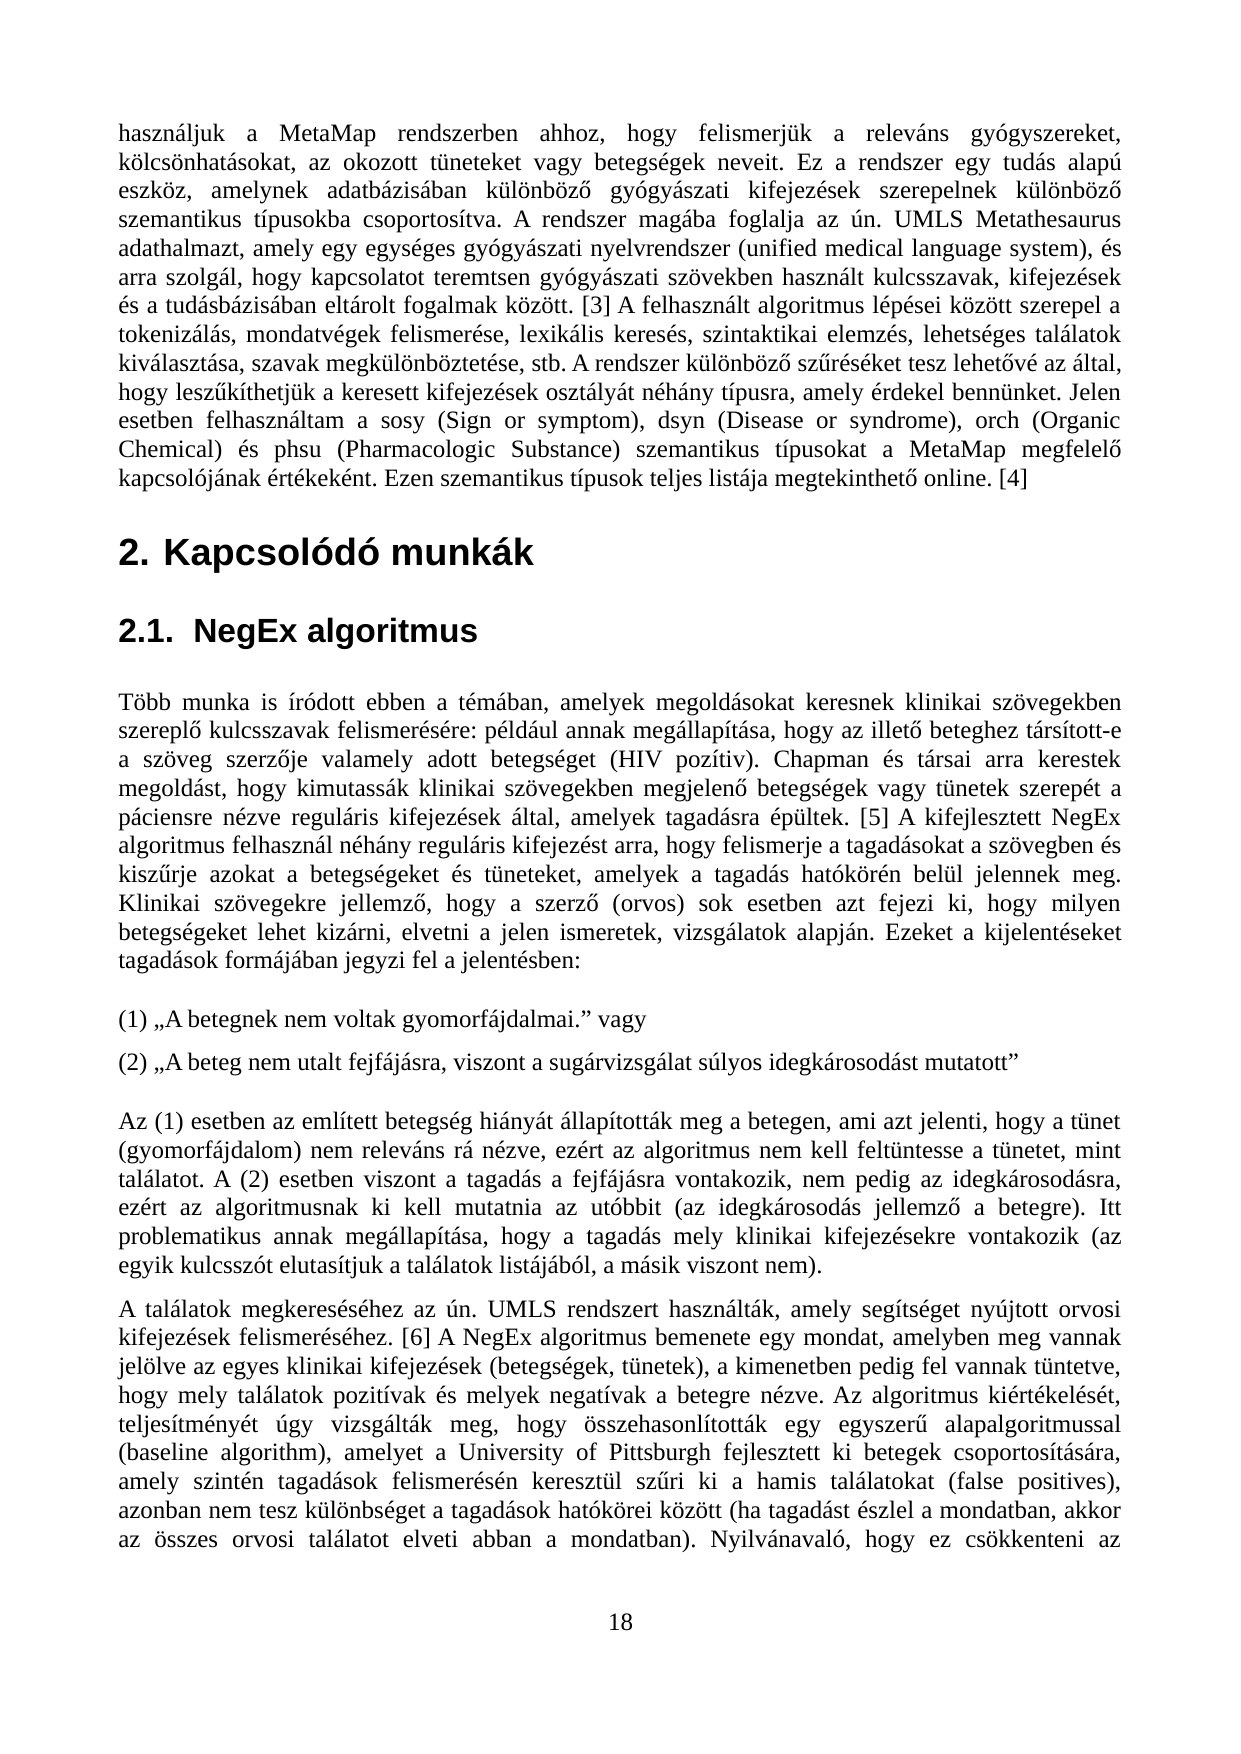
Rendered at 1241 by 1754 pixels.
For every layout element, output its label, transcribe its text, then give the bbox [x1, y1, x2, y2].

subtitle Kapcsolódó munkák [118, 529, 1122, 573]
title Az (1) esetben az említett betegség hiányát állapították meg a betegen, ami azt jelenti, hogy a tünet (gyomorfájdalom) nem releváns rá nézve, ezért az algoritmus nem kell feltüntesse a tünetet, mint találatot. A (2) esetben viszont a tagadás a fejfájásra vontakozik, nem pedig az idegkárosodásra, ezért az algoritmusnak ki kell mutatnia az utóbbit (az idegkárosodás jellemző a betegre). Itt problematikus annak megállapítása, hogy a tagadás mely klinikai kifejezésekre vontakozik (az egyik kulcsszót elutasítjuk a találatok listájából, a másik viszont nem). [118, 1106, 1122, 1279]
title Több munka is íródott ebben a témában, amelyek megoldásokat keresnek klinikai szövegekben szereplő kulcsszavak felismerésére: például annak megállapítása, hogy az illető beteghez társított-e a szöveg szerzője valamely adott betegséget (HIV pozítiv). Chapman és társai arra kerestek megoldást, hogy kimutassák klinikai szövegekben megjelenő betegségek vagy tünetek szerepét a páciensre nézve reguláris kifejezések által, amelyek tagadásra épültek. [5] A kifejlesztett NegEx algoritmus felhasznál néhány reguláris kifejezést arra, hogy felismerje a tagadásokat a szövegben és kiszűrje azokat a betegségeket és tüneteket, amelyek a tagadás hatókörén belül jelennek meg. Klinikai szövegekre jellemző, hogy a szerző (orvos) sok esetben azt fejezi ki, hogy milyen betegségeket lehet kizárni, elvetni a jelen ismeretek, vizsgálatok alapján. Ezeket a kijelentéseket tagadások formájában jegyzi fel a jelentésben: [118, 687, 1122, 974]
text A találatok megkereséséhez az ún. UMLS rendszert használták, amely segítséget nyújtott orvosi kifejezések felismeréséhez. [6] A NegEx algoritmus bemenete egy mondat, amelyben meg vannak jelölve az egyes klinikai kifejezések (betegségek, tünetek), a kimenetben pedig fel vannak tüntetve, hogy mely találatok pozitívak és melyek negatívak a betegre nézve. Az algoritmus kiértékelését, teljesítményét úgy vizsgálták meg, hogy összehasonlították egy egyszerű alapalgoritmussal (baseline algorithm), amelyet a University of Pittsburgh fejlesztett ki betegek csoportosítására, amely szintén tagadások felismerésén keresztül szűri ki a hamis találatokat (false positives), azonban nem tesz különbséget a tagadások hatókörei között (ha tagadást észlel a mondatban, akkor az összes orvosi találatot elveti abban a mondatban). Nyilvánavaló, hogy ez csökkenteni az [118, 1294, 1122, 1552]
text használjuk a MetaMap rendszerben ahhoz, hogy felismerjük a releváns gyógyszereket, kölcsönhatásokat, az okozott tüneteket vagy betegségek neveit. Ez a rendszer egy tudás alapú eszköz, amelynek adatbázisában különböző gyógyászati kifejezések szerepelnek különböző szemantikus típusokba csoportosítva. A rendszer magába foglalja az ún. UMLS Metathesaurus adathalmazt, amely egy egységes gyógyászati nyelvrendszer (unified medical language system), és arra szolgál, hogy kapcsolatot teremtsen gyógyászati szövekben használt kulcsszavak, kifejezések és a tudásbázisában eltárolt fogalmak között. [3] A felhasznált algoritmus lépései között szerepel a tokenizálás, mondatvégek felismerése, lexikális keresés, szintaktikai elemzés, lehetséges találatok kiválasztása, szavak megkülönböztetése, stb. A rendszer különböző szűréséket tesz lehetővé az által, hogy leszűkíthetjük a keresett kifejezések osztályát néhány típusra, amely érdekel bennünket. Jelen esetben felhasználtam a sosy (Sign or symptom), dsyn (Disease or syndrome), orch (Organic Chemical) és phsu (Pharmacologic Substance) szemantikus típusokat a MetaMap megfelelő kapcsolójának értékeként. Ezen szemantikus típusok teljes listája megtekinthető online. [4] [118, 118, 1122, 492]
subtitle NegEx algoritmus [118, 611, 1122, 649]
text (1) „A betegnek nem voltak gyomorfájdalmai.” vagy [118, 1004, 1122, 1033]
text (2) „A beteg nem utalt fejfájásra, viszont a sugárvizsgálat súlyos idegkárosodást mutatott” [118, 1047, 1122, 1076]
